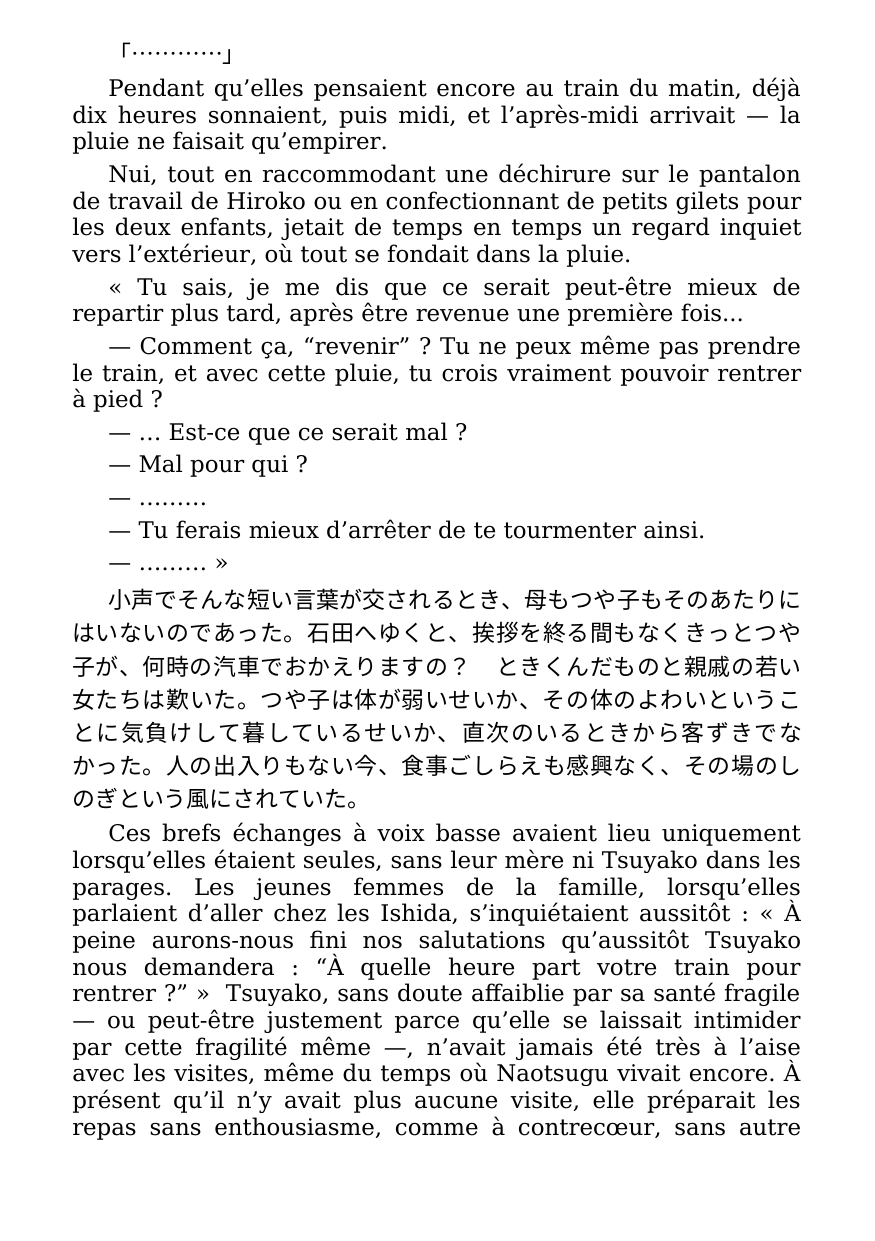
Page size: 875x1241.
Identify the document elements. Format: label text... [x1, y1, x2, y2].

text Ces brefs échanges à voix basse avaient lieu uniquement lorsqu’elles étaient seules, sans leur mère ni Tsuyako dans les parages. Les jeunes femmes de la famille, lorsqu’elles parlaient d’aller chez les Ishida, s’inquiétaient aussitôt : « À peine aurons-nous fini nos salutations qu’aussitôt Tsuyako nous demandera : “À quelle heure part votre train pour rentrer ?” » Tsuyako, sans doute affaiblie par sa santé fragile — ou peut-être justement parce qu’elle se laissait intimider par cette fragilité même —, n’avait jamais été très à l’aise avec les visites, même du temps où Naotsugu vivait encore. À présent qu’il n’y avait plus aucune visite, elle préparait les repas sans enthousiasme, comme à contrecœur, sans autre [72, 821, 802, 1141]
text — Tu ferais mieux d’arrêter de te tourmenter ainsi. [72, 517, 802, 543]
text — ……… [72, 484, 802, 511]
text 小声でそんな短い言葉が交されるとき、母もつや子もそのあたりにはいないのであった。石田へゆくと、挨拶を終る間もなくきっとつや子が、何時の汽車でおかえりますの？ ときくんだものと親戚の若い女たちは歎いた。つや子は体が弱いせいか、その体のよわいということに気負けして暮しているせいか、直次のいるときから客ずきでなかった。人の出入りもない今、食事ごしらえも感興なく、その場のしのぎという風にされていた。 [72, 582, 802, 814]
text Nui, tout en raccommodant une déchirure sur le pantalon de travail de Hiroko ou en confectionnant de petits gilets pour les deux enfants, jetait de temps en temps un regard inquiet vers l’extérieur, où tout se fondait dans la pluie. [72, 161, 802, 268]
text 「…………」 [72, 36, 802, 69]
text — Mal pour qui ? [72, 452, 802, 478]
text — Comment ça, “revenir” ? Tu ne peux même pas prendre le train, et avec cette pluie, tu crois vraiment pouvoir rentrer à pied ? [72, 333, 802, 413]
text — … Est-ce que ce serait mal ? [72, 419, 802, 446]
text — ……… » [72, 549, 802, 576]
text Pendant qu’elles pensaient encore au train du matin, déjà dix heures sonnaient, puis midi, et l’après-midi arrivait — la pluie ne faisait qu’empirer. [72, 75, 802, 155]
text « Tu sais, je me dis que ce serait peut-être mieux de repartir plus tard, après être revenue une première fois... [72, 274, 802, 327]
